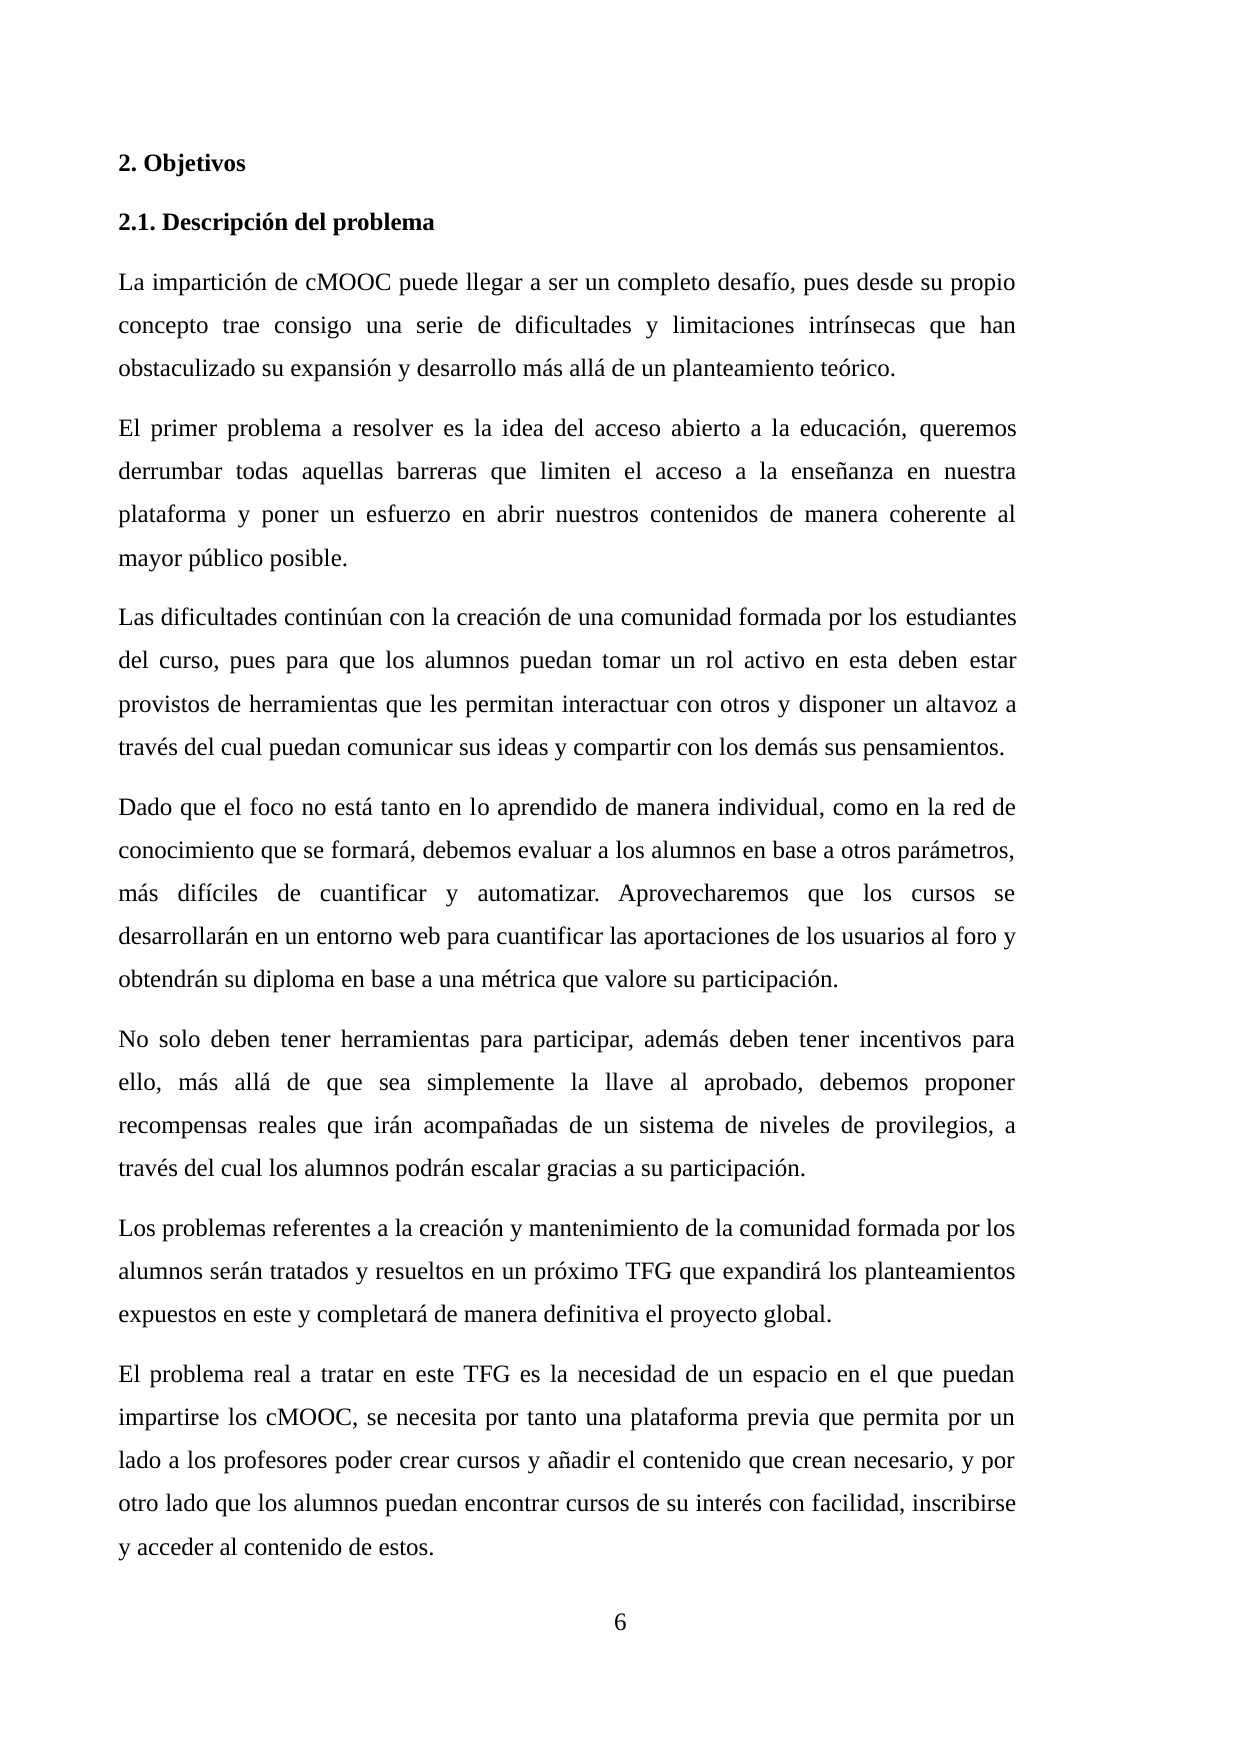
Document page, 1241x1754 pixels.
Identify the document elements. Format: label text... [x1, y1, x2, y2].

text Dado que el foco no está tanto en lo aprendido de manera individual, como en la red de conocimiento que se formará, debemos evaluar a los alumnos en base a otros parámetros, más difíciles de cuantificar y automatizar. Aprovecharemos que los cursos se desarrollarán en un entorno web para cuantificar las aportaciones de los usuarios al foro y obtendrán su diploma en base a una métrica que valore su participación. [118, 792, 1017, 993]
text 2.1. Descripción del problema [118, 207, 1017, 236]
text 2. Objetivos [118, 148, 1017, 176]
text Las dificultades continúan con la creación de una comunidad formada por los estudiantes del curso, pues para que los alumnos puedan tomar un rol activo en esta deben estar provistos de herramientas que les permitan interactuar con otros y disponer un altavoz a través del cual puedan comunicar sus ideas y compartir con los demás sus pensamientos. [118, 602, 1017, 761]
text El problema real a tratar en este TFG es la necesidad de un espacio en el que puedan impartirse los cMOOC, se necesita por tanto una plataforma previa que permita por un lado a los profesores poder crear cursos y añadir el contenido que crean necesario, y por otro lado que los alumnos puedan encontrar cursos de su interés con facilidad, inscribirse y acceder al contenido de estos. [118, 1359, 1017, 1560]
text La impartición de cMOOC puede llegar a ser un completo desafío, pues desde su propio concepto trae consigo una serie de dificultades y limitaciones intrínsecas que han obstaculizado su expansión y desarrollo más allá de un planteamiento teórico. [118, 267, 1017, 382]
text El primer problema a resolver es la idea del acceso abierto a la educación, queremos derrumbar todas aquellas barreras que limiten el acceso a la enseñanza en nuestra plataforma y poner un esfuerzo en abrir nuestros contenidos de manera coherente al mayor público posible. [118, 413, 1017, 571]
text Los problemas referentes a la creación y mantenimiento de la comunidad formada por los alumnos serán tratados y resueltos en un próximo TFG que expandirá los planteamientos expuestos en este y completará de manera definitiva el proyecto global. [118, 1213, 1017, 1328]
text No solo deben tener herramientas para participar, además deben tener incentivos para ello, más allá de que sea simplemente la llave al aprobado, debemos proponer recompensas reales que irán acompañadas de un sistema de niveles de provilegios, a través del cual los alumnos podrán escalar gracias a su participación. [118, 1024, 1017, 1182]
